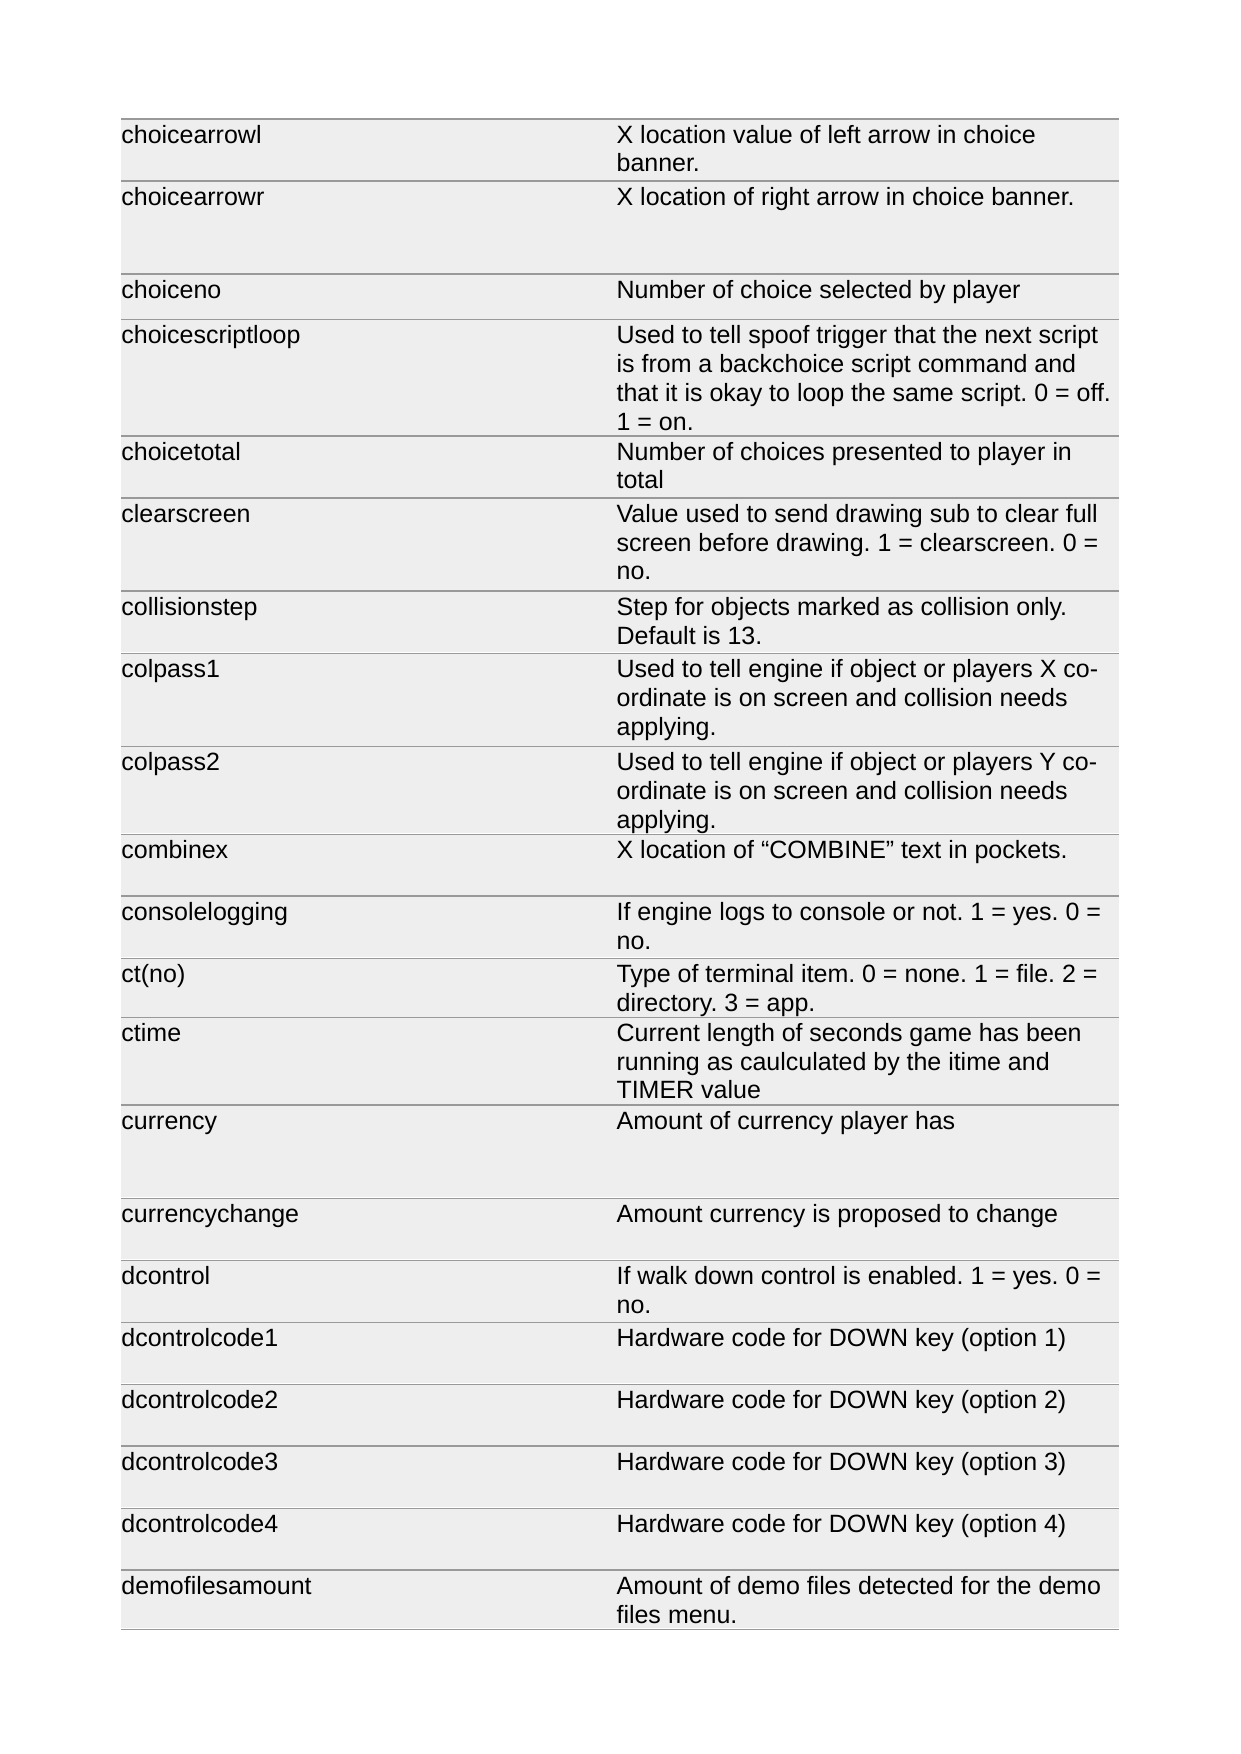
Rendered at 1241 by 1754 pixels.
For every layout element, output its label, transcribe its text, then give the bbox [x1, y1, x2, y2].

table_cell Hardware code for DOWN key (option 4) [616, 1509, 1119, 1569]
table_cell dcontrolcode4 [121, 1509, 616, 1569]
table_cell Step for objects marked as collision only. Default is 13. [616, 592, 1119, 652]
table_cell colpass1 [121, 654, 616, 746]
table_cell choiceno [121, 275, 616, 319]
table_cell Hardware code for DOWN key (option 1) [616, 1323, 1119, 1383]
table_cell currency [121, 1106, 616, 1197]
table_cell Hardware code for DOWN key (option 2) [616, 1385, 1119, 1445]
table_cell choicetotal [121, 437, 616, 497]
table_cell clearscreen [121, 499, 616, 590]
table_cell If engine logs to console or not. 1 = yes. 0 = no. [616, 897, 1119, 957]
table_cell Amount of currency player has [616, 1106, 1119, 1197]
table_cell combinex [121, 835, 616, 895]
table_cell X location of right arrow in choice banner. [616, 182, 1119, 273]
table_cell currencychange [121, 1199, 616, 1259]
table_cell If walk down control is enabled. 1 = yes. 0 = no. [616, 1261, 1119, 1321]
table_cell Amount of demo files detected for the demo files menu. [616, 1571, 1119, 1628]
table_cell choicescriptloop [121, 320, 616, 435]
table_cell Current length of seconds game has been running as caulculated by the itime and TIMER value [616, 1018, 1119, 1104]
table_cell ctime [121, 1018, 616, 1104]
table_cell Number of choice selected by player [616, 275, 1119, 319]
table_cell ct(no) [121, 959, 616, 1016]
table_cell collisionstep [121, 592, 616, 652]
table_cell dcontrolcode2 [121, 1385, 616, 1445]
table_cell Used to tell engine if object or players X co-ordinate is on screen and collision needs applying. [616, 654, 1119, 746]
table_cell Amount currency is proposed to change [616, 1199, 1119, 1259]
table_cell Used to tell spoof trigger that the next script is from a backchoice script command and that it is okay to loop the same script. 0 = off. 1 = on. [616, 320, 1119, 435]
table_cell X location of “COMBINE” text in pockets. [616, 835, 1119, 895]
table_cell Number of choices presented to player in total [616, 437, 1119, 497]
table_cell colpass2 [121, 747, 616, 833]
table_cell Hardware code for DOWN key (option 3) [616, 1447, 1119, 1507]
table_cell consolelogging [121, 897, 616, 957]
table_cell dcontrol [121, 1261, 616, 1321]
table_cell Used to tell engine if object or players Y co-ordinate is on screen and collision needs applying. [616, 747, 1119, 833]
table_cell choicearrowl [121, 120, 616, 180]
table_cell dcontrolcode3 [121, 1447, 616, 1507]
table_cell Type of terminal item. 0 = none. 1 = file. 2 = directory. 3 = app. [616, 959, 1119, 1016]
table_cell demofilesamount [121, 1571, 616, 1628]
table_cell choicearrowr [121, 182, 616, 273]
table_cell dcontrolcode1 [121, 1323, 616, 1383]
table_cell Value used to send drawing sub to clear full screen before drawing. 1 = clearscreen. 0 = no. [616, 499, 1119, 590]
table_cell X location value of left arrow in choice banner. [616, 120, 1119, 180]
